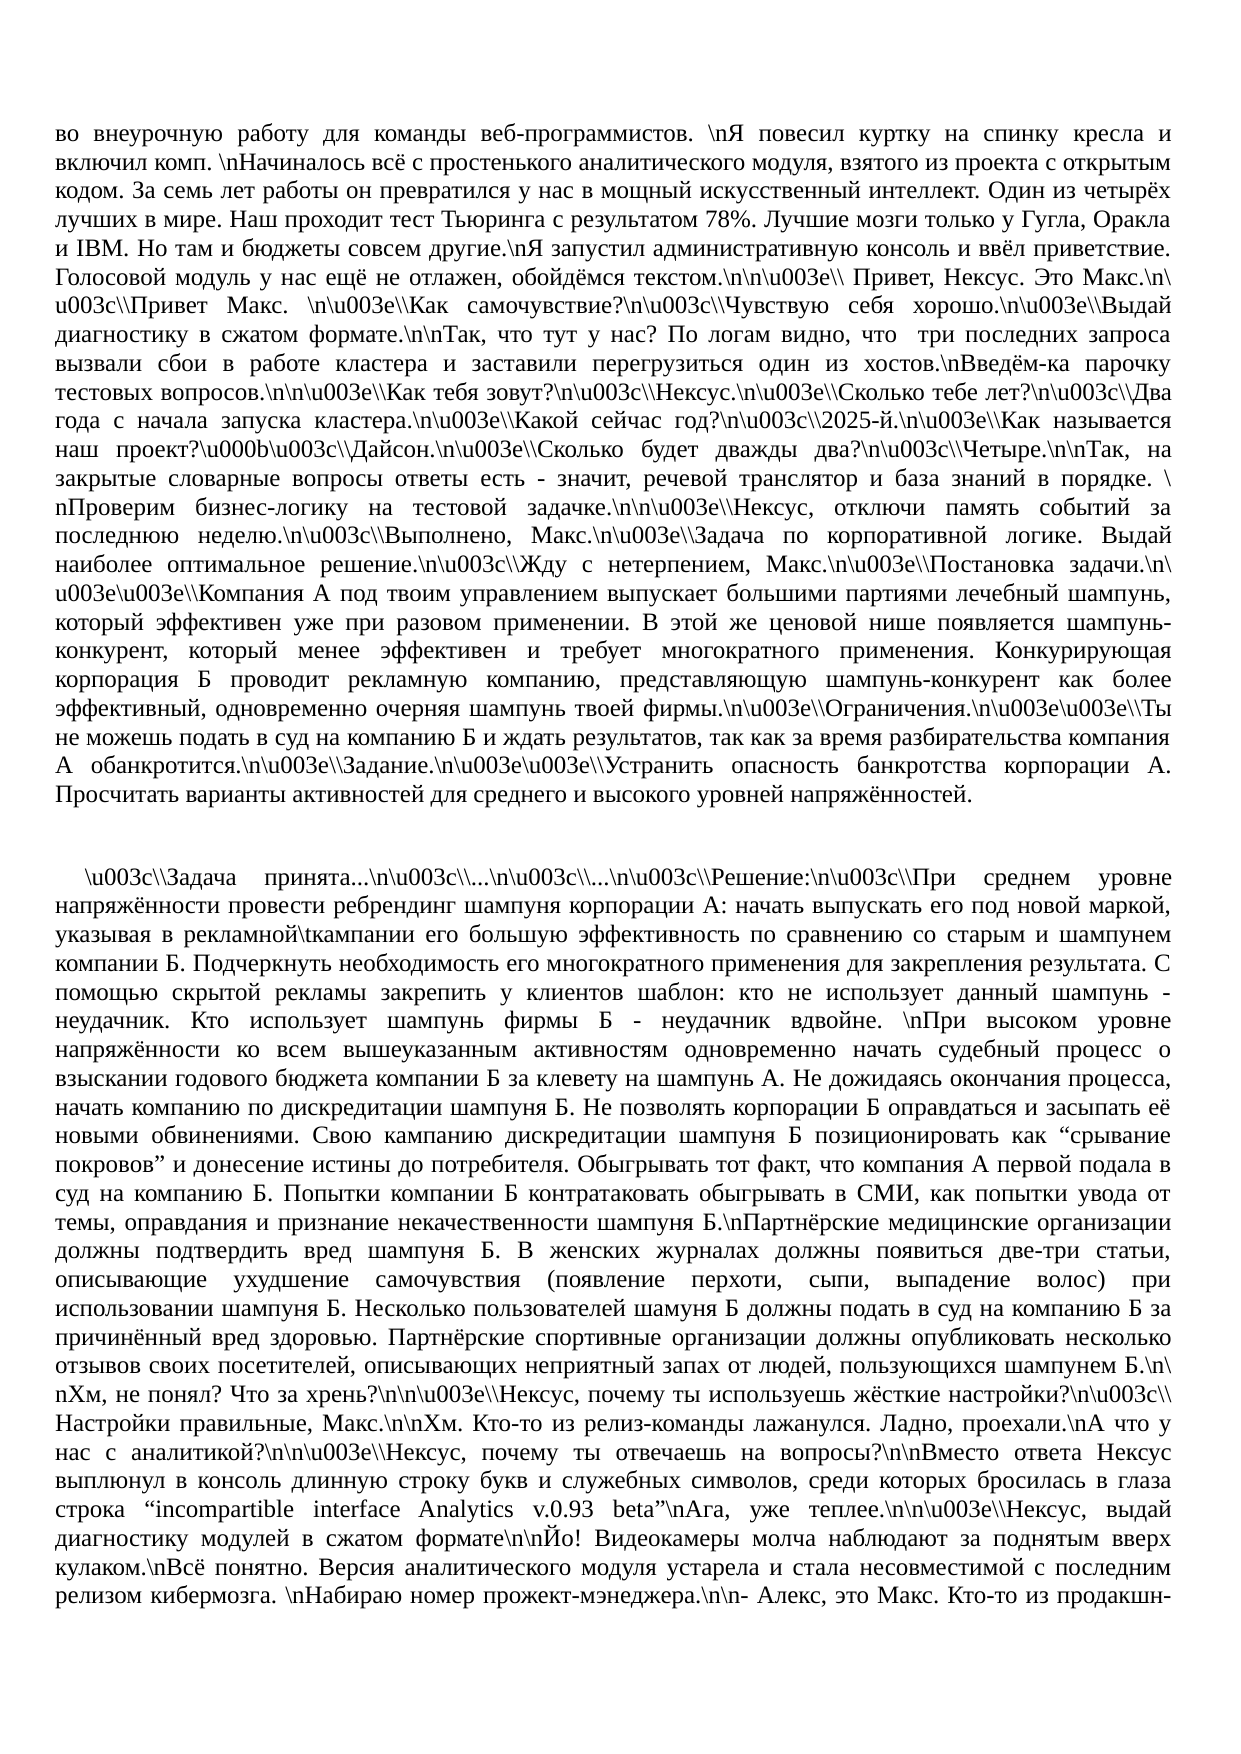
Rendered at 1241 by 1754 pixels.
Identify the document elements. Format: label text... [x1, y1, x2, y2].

list во внеурочную работу для команды веб-программистов. \nЯ повесил куртку на спинку кресла и включил комп. \nНачиналось всё с простенького аналитического модуля, взятого из проекта с открытым кодом. За семь лет работы он превратился у нас в мощный искусственный интеллект. Один из четырёх лучших в мире. Наш проходит тест Тьюринга с результатом 78%. Лучшие мозги только у Гугла, Оракла и IBM. Но там и бюджеты совсем другие.\nЯ запустил административную консоль и ввёл приветствие. Голосовой модуль у нас ещё не отлажен, обойдёмся текстом.\n\n\u003e\\ Привет, Нексус. Это Макс.\n\u003c\\Привет Макс. \n\u003e\\Как самочувствие?\n\u003c\\Чувствую себя хорошо.\n\u003e\\Выдай диагностику в сжатом формате.\n\nТак, что тут у нас? По логам видно, что три последних запроса вызвали сбои в работе кластера и заставили перегрузиться один из хостов.\nВведём-ка парочку тестовых вопросов.\n\n\u003e\\Как тебя зовут?\n\u003c\\Нексус.\n\u003e\\Сколько тебе лет?\n\u003c\\Два года с начала запуска кластера.\n\u003e\\Какой сейчас год?\n\u003c\\2025-й.\n\u003e\\Как называется наш проект?\u000b\u003c\\Дайсон.\n\u003e\\Сколько будет дважды два?\n\u003c\\Четыре.\n\nТак, на закрытые словарные вопросы ответы есть - значит, речевой транслятор и база знаний в порядке. \nПроверим бизнес-логику на тестовой задачке.\n\n\u003e\\Нексус, отключи память событий за последнюю неделю.\n\u003c\\Выполнено, Макс.\n\u003e\\Задача по корпоративной логике. Выдай наиболее оптимальное решение.\n\u003c\\Жду с нетерпением, Макс.\n\u003e\\Постановка задачи.\n\u003e\u003e\\Компания А под твоим управлением выпускает большими партиями лечебный шампунь, который эффективен уже при разовом применении. В этой же ценовой нише появляется шампунь-конкурент, который менее эффективен и требует многократного применения. Конкурирующая корпорация Б проводит рекламную компанию, представляющую шампунь-конкурент как более эффективный, одновременно очерняя шампунь твоей фирмы.\n\u003e\\Ограничения.\n\u003e\u003e\\Ты не можешь подать в суд на компанию Б и ждать результатов, так как за время разбирательства компания А обанкротится.\n\u003e\\Задание.\n\u003e\u003e\\Устранить опасность банкротства корпорации А. Просчитать варианты активностей для среднего и высокого уровней напряжённостей. [55, 118, 1172, 808]
text \u003c\\Задача принята...\n\u003c\\...\n\u003c\\...\n\u003c\\Решение:\n\u003c\\При среднем уровне напряжённости провести ребрендинг шампуня корпорации А: начать выпускать его под новой маркой, указывая в рекламной\tкампании его большую эффективность по сравнению со старым и шампунем компании Б. Подчеркнуть необходимость его многократного применения для закрепления результата. С помощью скрытой рекламы закрепить у клиентов шаблон: кто не использует данный шампунь - неудачник. Кто использует шампунь фирмы Б - неудачник вдвойне. \nПри высоком уровне напряжённости ко всем вышеуказанным активностям одновременно начать судебный процесс о взыскании годового бюджета компании Б за клевету на шампунь А. Не дожидаясь окончания процесса, начать компанию по дискредитации шампуня Б. Не позволять корпорации Б оправдаться и засыпать её новыми обвинениями. Свою кампанию дискредитации шампуня Б позиционировать как “срывание покровов” и донесение истины до потребителя. Обыгрывать тот факт, что компания А первой подала в суд на компанию Б. Попытки компании Б контратаковать обыгрывать в СМИ, как попытки увода от темы, оправдания и признание некачественности шампуня Б.\nПартнёрские медицинские организации должны подтвердить вред шампуня Б. В женских журналах должны появиться две-три статьи, описывающие ухудшение самочувствия (появление перхоти, сыпи, выпадение волос) при использовании шампуня Б. Несколько пользователей шамуня Б должны подать в суд на компанию Б за причинённый вред здоровью. Партнёрские спортивные организации должны опубликовать несколько отзывов своих посетителей, описывающих неприятный запах от людей, пользующихся шампунем Б.\n\nХм, не понял? Что за хрень?\n\n\u003e\\Нексус, почему ты используешь жёсткие настройки?\n\u003c\\Настройки правильные, Макс.\n\nХм. Кто-то из релиз-команды лажанулся. Ладно, проехали.\nА что у нас с аналитикой?\n\n\u003e\\Нексус, почему ты отвечаешь на вопросы?\n\nВместо ответа Нексус выплюнул в консоль длинную строку букв и служебных символов, среди которых бросилась в глаза строка “incompartible interface Analytics v.0.93 beta”\nАга, уже теплее.\n\n\u003e\\Нексус, выдай диагностику модулей в сжатом формате\n\nЙо! Видеокамеры молча наблюдают за поднятым вверх кулаком.\nВсё понятно. Версия аналитического модуля устарела и стала несовместимой с последним релизом кибермозга. \nНабираю номер прожект-мэнеджера.\n\n- Алекс, это Макс. Кто-то из продакшн- [55, 862, 1172, 1609]
